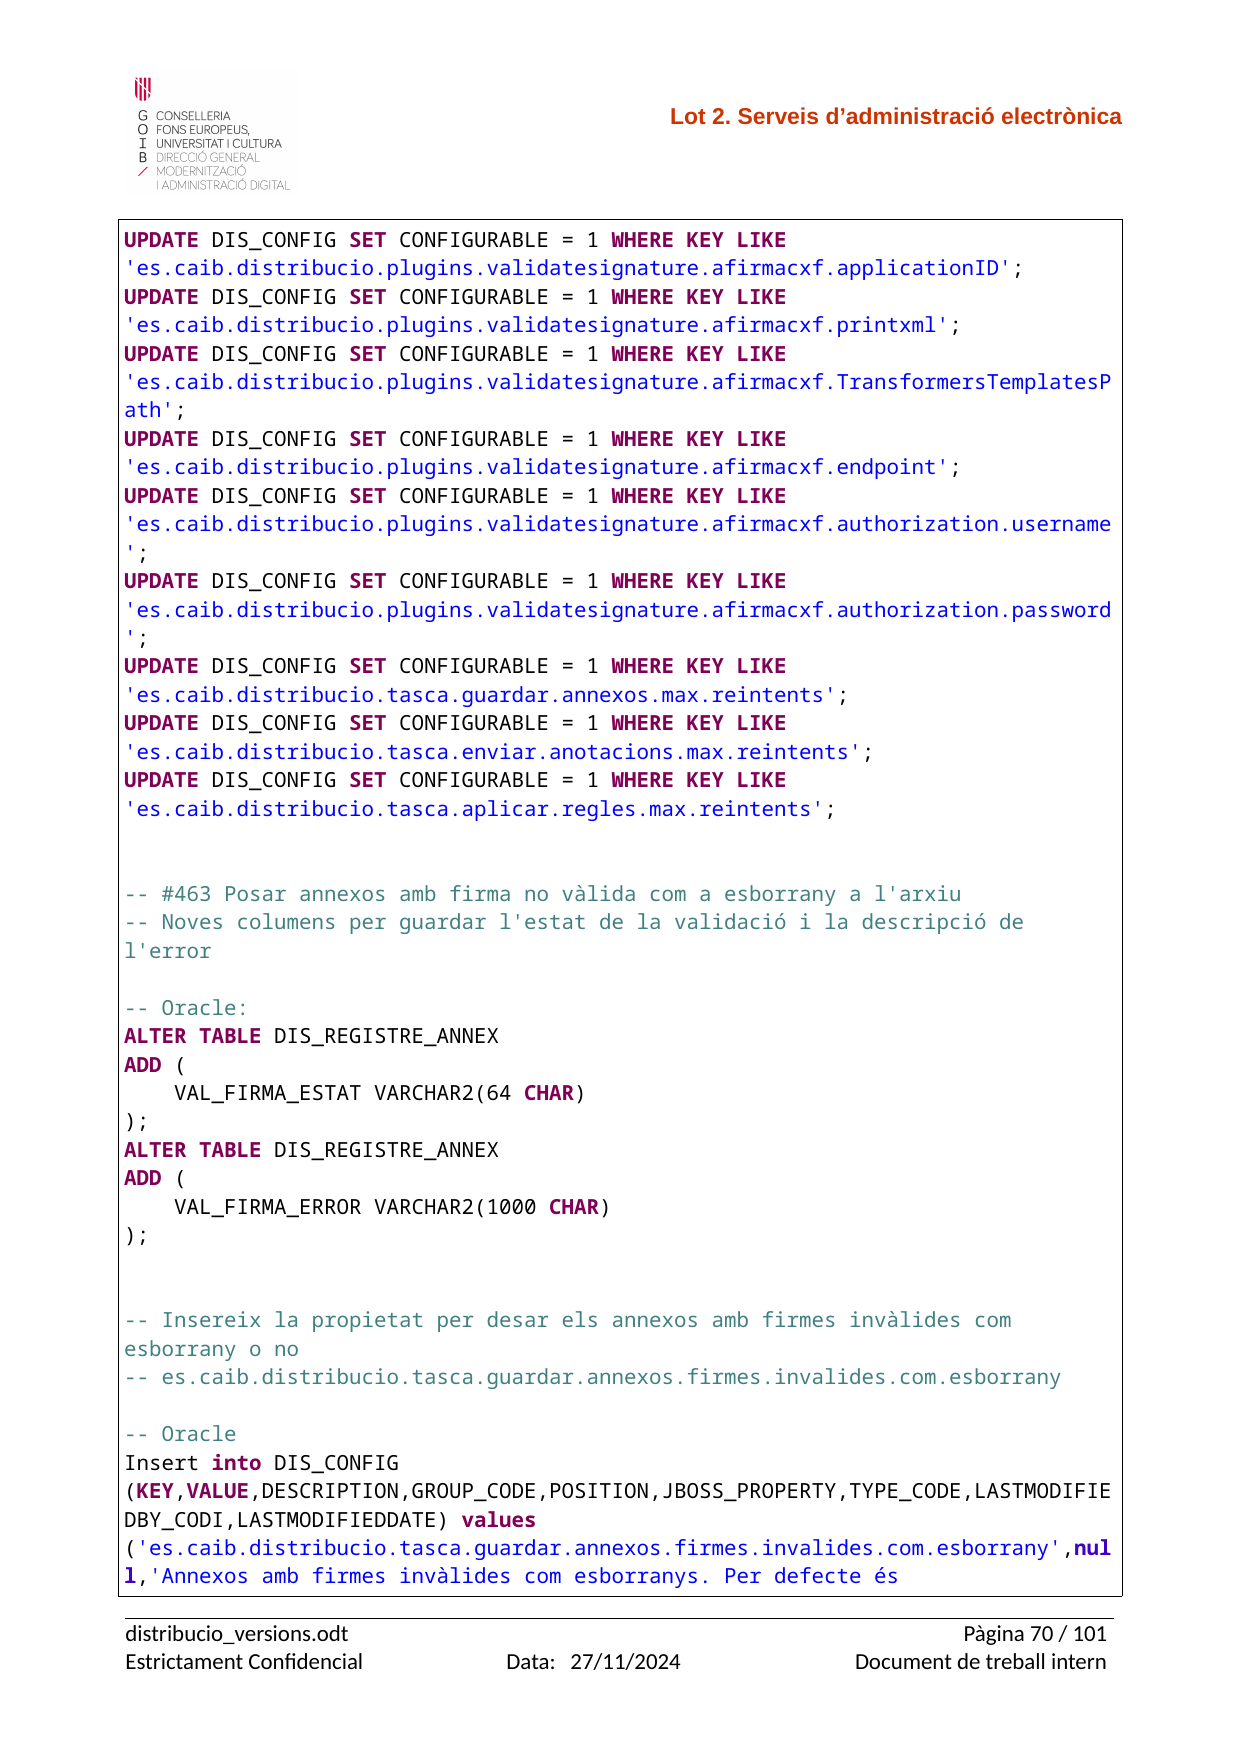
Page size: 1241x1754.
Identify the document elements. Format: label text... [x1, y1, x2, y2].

picture [126, 70, 299, 197]
table_header UPDATE DIS_CONFIG SET CONFIGURABLE = 1 WHERE KEY LIKE 'es.caib.distribucio.plugins.validatesignature.afirmacxf.applicationID'; UPDATE DIS_CONFIG SET CONFIGURABLE = 1 WHERE KEY LIKE 'es.caib.distribucio.plugins.validatesignature.afirmacxf.printxml'; UPDATE DIS_CONFIG SET CONFIGURABLE = 1 WHERE KEY LIKE 'es.caib.distribucio.plugins.validatesignature.afirmacxf.TransformersTemplatesPath'; UPDATE DIS_CONFIG SET CONFIGURABLE = 1 WHERE KEY LIKE 'es.caib.distribucio.plugins.validatesignature.afirmacxf.endpoint'; UPDATE DIS_CONFIG SET CONFIGURABLE = 1 WHERE KEY LIKE 'es.caib.distribucio.plugins.validatesignature.afirmacxf.authorization.username'; UPDATE DIS_CONFIG SET CONFIGURABLE = 1 WHERE KEY LIKE 'es.caib.distribucio.plugins.validatesignature.afirmacxf.authorization.password'; UPDATE DIS_CONFIG SET CONFIGURABLE = 1 WHERE KEY LIKE 'es.caib.distribucio.tasca.guardar.annexos.max.reintents'; UPDATE DIS_CONFIG SET CONFIGURABLE = 1 WHERE KEY LIKE 'es.caib.distribucio.tasca.enviar.anotacions.max.reintents'; UPDATE DIS_CONFIG SET CONFIGURABLE = 1 WHERE KEY LIKE 'es.caib.distribucio.tasca.aplicar.regles.max.reintents'; -- #463 Posar annexos amb firma no vàlida com a esborrany a l'arxiu -- Noves columens per guardar l'estat de la validació i la descripció de l'error -- Oracle: ALTER TABLE DIS_REGISTRE_ANNEX ADD ( VAL_FIRMA_ESTAT VARCHAR2(64 CHAR) ); ALTER TABLE DIS_REGISTRE_ANNEX ADD ( VAL_FIRMA_ERROR VARCHAR2(1000 CHAR) ); -- Insereix la propietat per desar els annexos amb firmes invàlides com esborrany o no -- es.caib.distribucio.tasca.guardar.annexos.firmes.invalides.com.esborrany -- Oracle Insert into DIS_CONFIG (KEY,VALUE,DESCRIPTION,GROUP_CODE,POSITION,JBOSS_PROPERTY,TYPE_CODE,LASTMODIFIEDBY_CODI,LASTMODIFIEDDATE) values ('es.caib.distribucio.tasca.guardar.annexos.firmes.invalides.com.esborrany',null,'Annexos amb firmes invàlides com esborranys. Per defecte és [119, 220, 1122, 1596]
